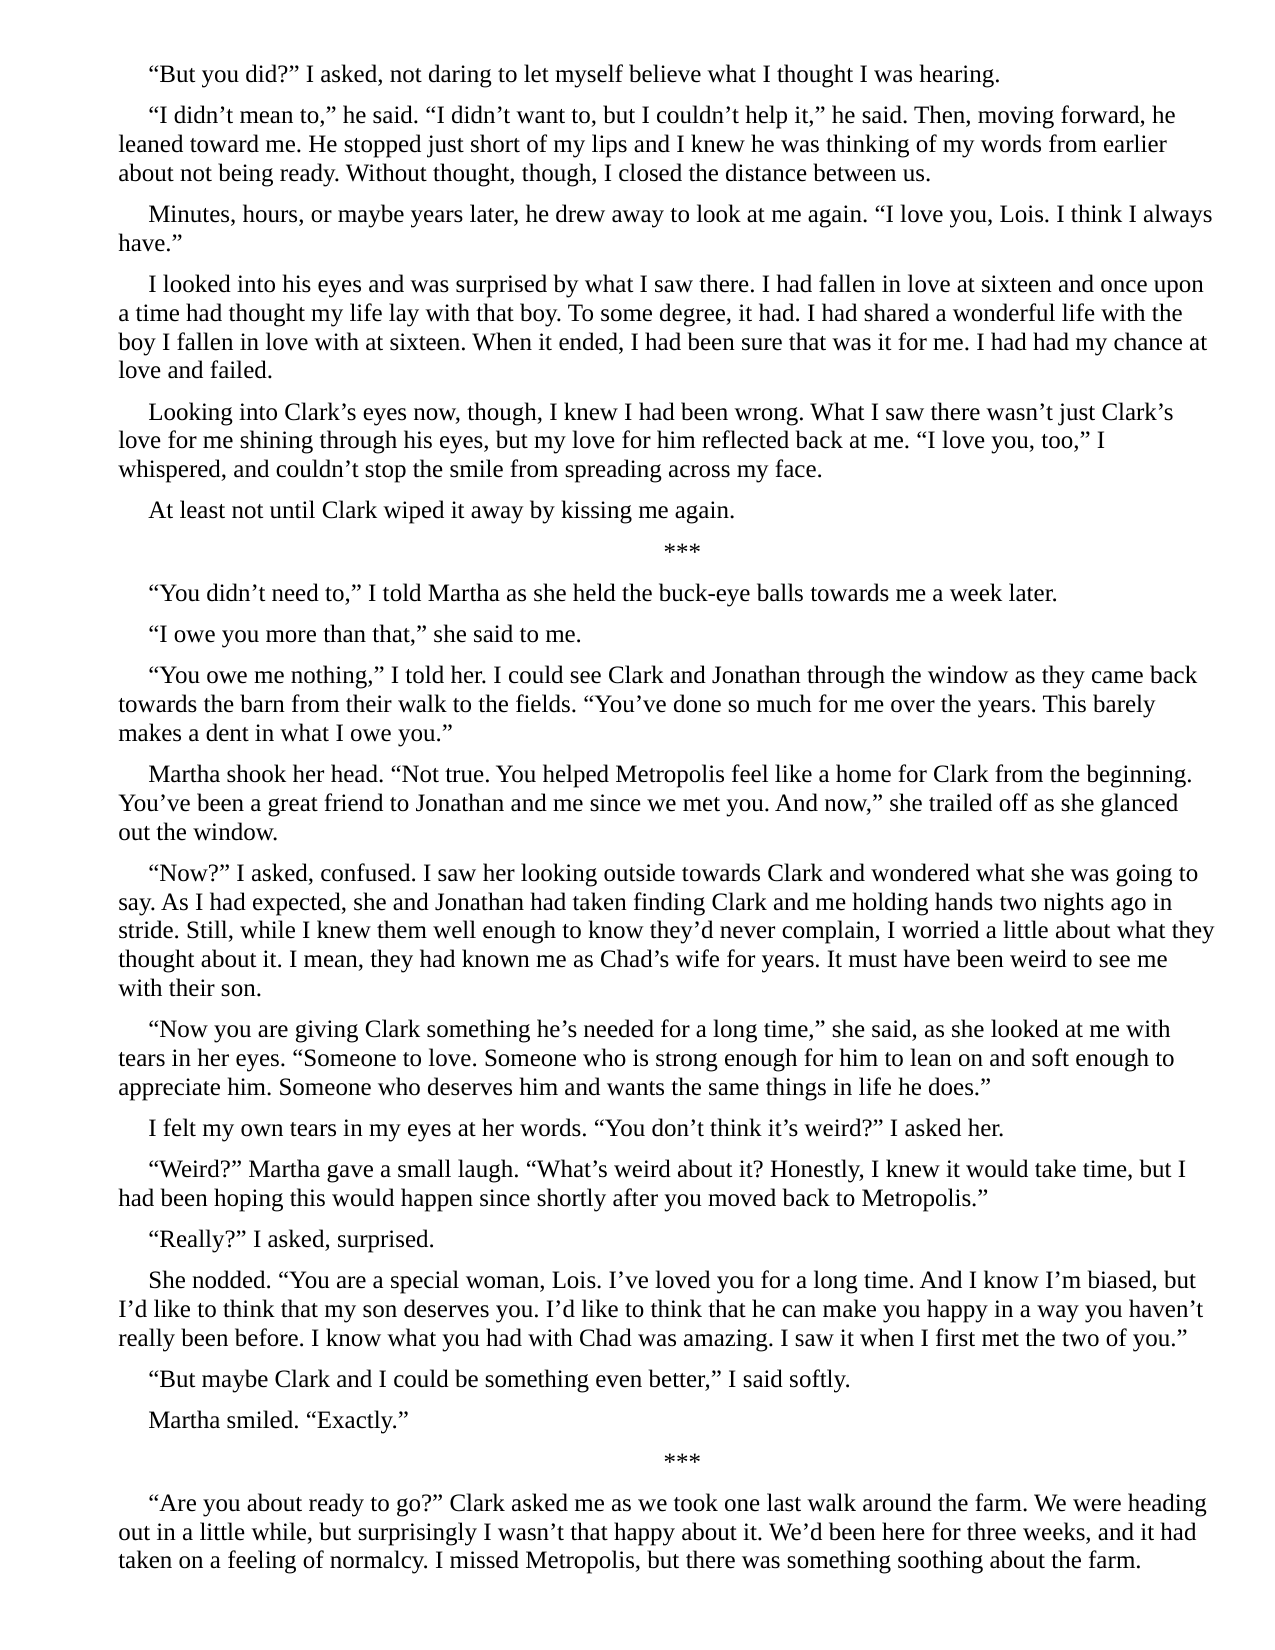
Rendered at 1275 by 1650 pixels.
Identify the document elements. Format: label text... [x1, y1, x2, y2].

text *** [118, 1447, 1216, 1475]
text “Now?” I asked, confused. I saw her looking outside towards Clark and wondered what she was going to say. As I had expected, she and Jonathan had taken finding Clark and me holding hands two nights ago in stride. Still, while I knew them well enough to know they’d never complain, I worried a little about what they thought about it. I mean, they had known me as Chad’s wife for years. It must have been weird to see me with their son. [118, 858, 1216, 1002]
text “But you did?” I asked, not daring to let myself believe what I thought I was hearing. [118, 59, 1216, 88]
text I felt my own tears in my eyes at her words. “You don’t think it’s weird?” I asked her. [118, 1113, 1216, 1142]
text “Now you are giving Clark something he’s needed for a long time,” she said, as she looked at me with tears in her eyes. “Someone to love. Someone who is strong enough for him to lean on and soft enough to appreciate him. Someone who deserves him and wants the same things in life he does.” [118, 1014, 1216, 1100]
text “Weird?” Martha gave a small laugh. “What’s weird about it? Honestly, I knew it would take time, but I had been hoping this would happen since shortly after you moved back to Metropolis.” [118, 1154, 1216, 1212]
text Looking into Clark’s eyes now, though, I knew I had been wrong. What I saw there wasn’t just Clark’s love for me shining through his eyes, but my love for him reflected back at me. “I love you, too,” I whispered, and couldn’t stop the smile from spreading across my face. [118, 397, 1216, 483]
text “Really?” I asked, surprised. [118, 1224, 1216, 1253]
text “You didn’t need to,” I told Martha as she held the buck-eye balls towards me a week later. [118, 578, 1216, 607]
text Minutes, hours, or maybe years later, he drew away to look at me again. “I love you, Lois. I think I always have.” [118, 199, 1216, 257]
text She nodded. “You are a special woman, Lois. I’ve loved you for a long time. And I know I’m biased, but I’d like to think that my son deserves you. I’d like to think that he can make you happy in a way you haven’t really been before. I know what you had with Chad was amazing. I saw it when I first met the two of you.” [118, 1265, 1216, 1352]
text “I owe you more than that,” she said to me. [118, 619, 1216, 648]
text “You owe me nothing,” I told her. I could see Clark and Jonathan through the window as they came back towards the barn from their walk to the fields. “You’ve done so much for me over the years. This barely makes a dent in what I owe you.” [118, 660, 1216, 747]
text Martha smiled. “Exactly.” [118, 1405, 1216, 1434]
text “But maybe Clark and I could be something even better,” I said softly. [118, 1364, 1216, 1393]
text I looked into his eyes and was surprised by what I saw there. I had fallen in love at sixteen and once upon a time had thought my life lay with that boy. To some degree, it had. I had shared a wonderful life with the boy I fallen in love with at sixteen. When it ended, I had been sure that was it for me. I had had my chance at love and failed. [118, 269, 1216, 384]
text “Are you about ready to go?” Clark asked me as we took one last walk around the farm. We were heading out in a little while, but surprisingly I wasn’t that happy about it. We’d been here for three weeks, and it had taken on a feeling of normalcy. I missed Metropolis, but there was something soothing about the farm. [118, 1488, 1216, 1574]
text *** [118, 537, 1216, 565]
text Martha shook her head. “Not true. You helped Metropolis feel like a home for Clark from the beginning. You’ve been a great friend to Jonathan and me since we met you. And now,” she trailed off as she glanced out the window. [118, 759, 1216, 845]
text At least not until Clark wiped it away by kissing me again. [118, 495, 1216, 524]
text “I didn’t mean to,” he said. “I didn’t want to, but I couldn’t help it,” he said. Then, moving forward, he leaned toward me. He stopped just short of my lips and I knew he was thinking of my words from earlier about not being ready. Without thought, though, I closed the distance between us. [118, 100, 1216, 187]
